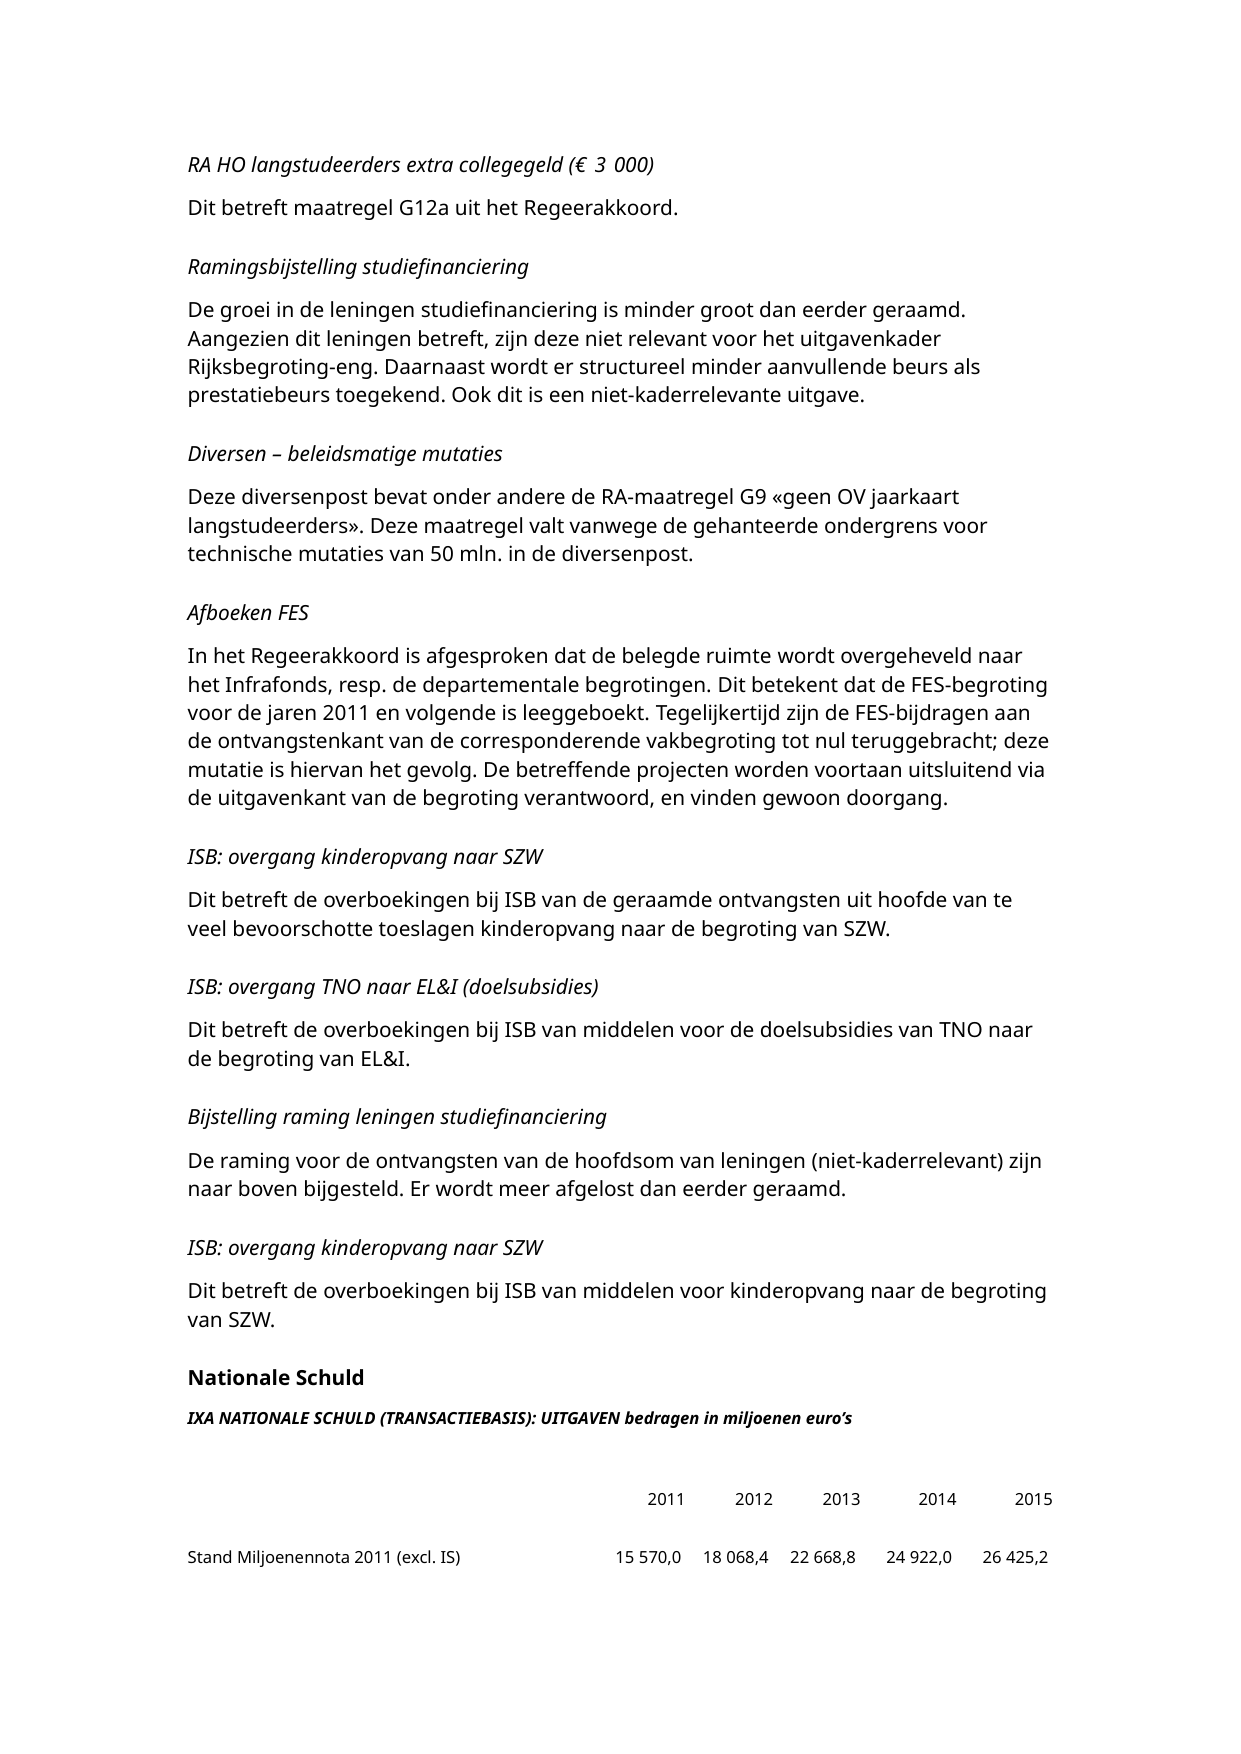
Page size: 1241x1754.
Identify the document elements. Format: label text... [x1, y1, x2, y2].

text De raming voor de ontvangsten van de hoofdsom van leningen (niet-kaderrelevant) zijn naar boven bijgesteld. Er wordt meer afgelost dan eerder geraamd. [187, 1146, 1053, 1203]
text ISB: overgang kinderopvang naar SZW [187, 842, 1053, 870]
text Dit betreft de overboekingen bij ISB van middelen voor kinderopvang naar de begroting van SZW. [187, 1276, 1053, 1333]
table_cell 18 068,4 [686, 1546, 773, 1598]
table_header [188, 1487, 589, 1546]
text RA HO langstudeerders extra collegegeld (€ 3 000) [187, 150, 1053, 178]
table_header 2011 [589, 1487, 686, 1546]
text Diversen – beleidsmatige mutaties [187, 439, 1053, 467]
table_header 2012 [686, 1487, 773, 1546]
table_cell 22 668,8 [773, 1546, 860, 1598]
text Ramingsbijstelling studiefinanciering [187, 252, 1053, 280]
table_header 2014 [860, 1487, 956, 1546]
text Deze diversenpost bevat onder andere de RA-maatregel G9 «geen OV jaarkaart langstudeerders». Deze maatregel valt vanwege de gehanteerde ondergrens voor technische mutaties van 50 mln. in de diversenpost. [187, 482, 1053, 568]
table_cell 15 570,0 [589, 1546, 686, 1598]
text Dit betreft maatregel G12a uit het Regeerakkoord. [187, 193, 1053, 222]
text ISB: overgang TNO naar EL&I (doelsubsidies) [187, 972, 1053, 1001]
table_header 2015 [956, 1487, 1053, 1546]
text In het Regeerakkoord is afgesproken dat de belegde ruimte wordt overgeheveld naar het Infrafonds, resp. de departementale begrotingen. Dit betekent dat de FES-begroting voor de jaren 2011 en volgende is leeggeboekt. Tegelijkertijd zijn de FES-bijdragen aan de ontvangstenkant van de corresponderende vakbegroting tot nul teruggebracht; deze mutatie is hiervan het gevolg. De betreffende projecten worden voortaan uitsluitend via de uitgavenkant van de begroting verantwoord, en vinden gewoon doorgang. [187, 641, 1053, 812]
text Nationale Schuld [187, 1363, 1053, 1392]
text Afboeken FES [187, 598, 1053, 626]
table_cell 26 425,2 [956, 1546, 1053, 1598]
text Bijstelling raming leningen studiefinanciering [187, 1102, 1053, 1131]
text De groei in de leningen studiefinanciering is minder groot dan eerder geraamd. Aangezien dit leningen betreft, zijn deze niet relevant voor het uitgavenkader Rijksbegroting-eng. Daarnaast wordt er structureel minder aanvullende beurs als prestatiebeurs toegekend. Ook dit is een niet-kaderrelevante uitgave. [187, 295, 1053, 409]
text IXA NATIONALE SCHULD (TRANSACTIEBASIS): UITGAVEN bedragen in miljoenen euro’s [187, 1407, 1053, 1429]
table_cell Stand Miljoenennota 2011 (excl. IS) [188, 1546, 589, 1598]
text Dit betreft de overboekingen bij ISB van de geraamde ontvangsten uit hoofde van te veel bevoorschotte toeslagen kinderopvang naar de begroting van SZW. [187, 885, 1053, 942]
text ISB: overgang kinderopvang naar SZW [187, 1233, 1053, 1261]
table_header 2013 [773, 1487, 860, 1546]
text Dit betreft de overboekingen bij ISB van middelen voor de doelsubsidies van TNO naar de begroting van EL&I. [187, 1016, 1053, 1072]
table_cell 24 922,0 [860, 1546, 956, 1598]
